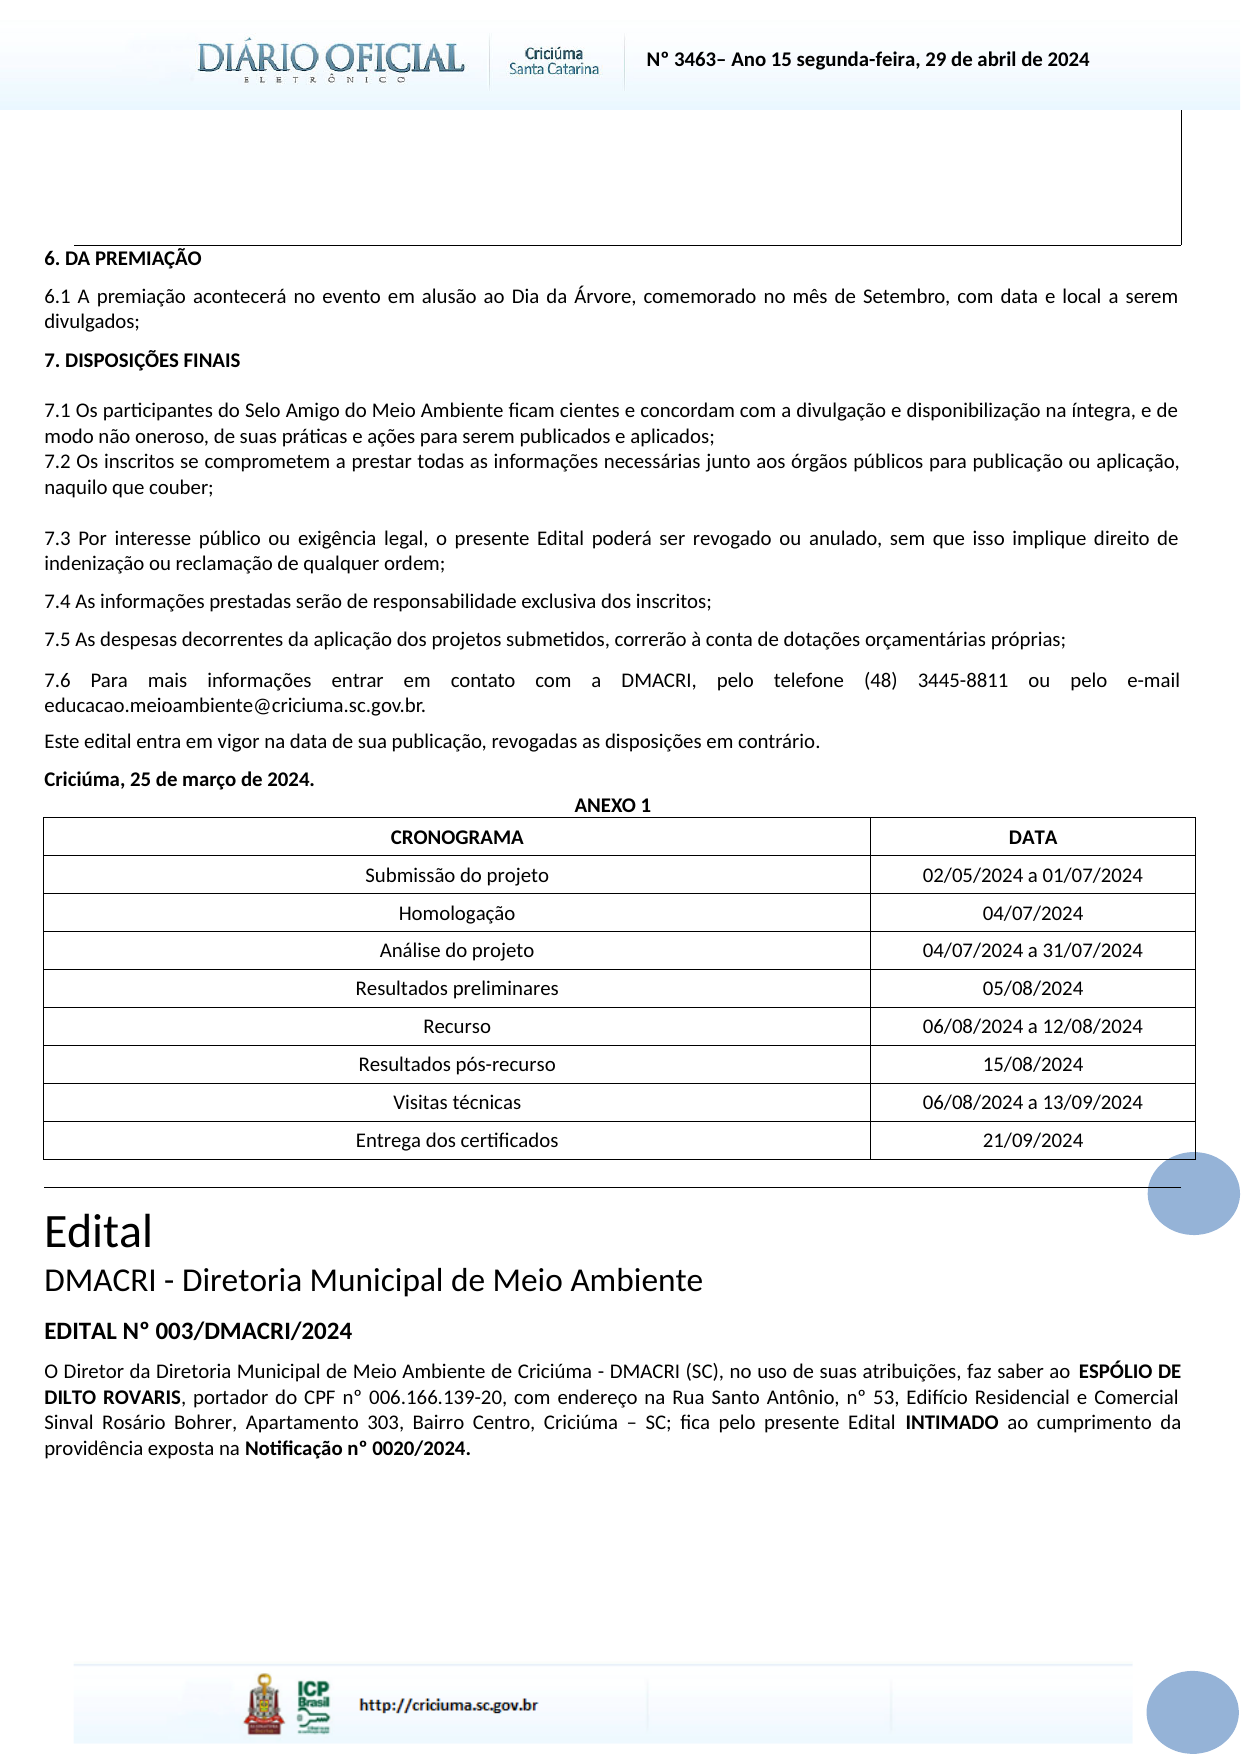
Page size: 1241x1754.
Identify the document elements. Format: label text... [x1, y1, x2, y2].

table_cell Homologação [44, 894, 870, 931]
table_header CRONOGRAMA [44, 818, 870, 855]
table_cell Análise do projeto [44, 932, 870, 969]
text 6.1 A premiação acontecerá no evento em alusão ao Dia da Árvore, comemorado no mês de Setembro, com data e local a serem divulgados; [44, 283, 1181, 334]
table_cell Recurso [44, 1008, 870, 1045]
table_cell Visitas técnicas [44, 1084, 870, 1121]
text O Diretor da Diretoria Municipal de Meio Ambiente de Criciúma - DMACRI (SC), no uso de suas atribuições, faz saber ao ESPÓLIO DE DILTO ROVARIS, portador do CPF nº 006.166.139-20, com endereço na Rua Santo Antônio, nº 53, Edifício Residencial e Comercial Sinval Rosário Bohrer, Apartamento 303, Bairro Centro, Criciúma – SC; fica pelo presente Edital INTIMADO ao cumprimento da providência exposta na Notificação nº 0020/2024. [44, 1358, 1181, 1460]
table_header DATA [871, 818, 1195, 855]
table_cell 06/08/2024 a 12/08/2024 [871, 1008, 1195, 1045]
text 7.3 Por interesse público ou exigência legal, o presente Edital poderá ser revogado ou anulado, sem que isso implique direito de indenização ou reclamação de qualquer ordem; [44, 525, 1181, 576]
table_cell 02/05/2024 a 01/07/2024 [871, 856, 1195, 893]
table_cell Resultados pós-recurso [44, 1046, 870, 1083]
text 7.6 Para mais informações entrar em contato com a DMACRI, pelo telefone (48) 3445-8811 ou pelo e-mail educacao.meioambiente@criciuma.sc.gov.br. [44, 667, 1181, 718]
text Este edital entra em vigor na data de sua publicação, revogadas as disposições em contrário. [44, 728, 1181, 754]
table_cell Submissão do projeto [44, 856, 870, 893]
table_cell 05/08/2024 [871, 970, 1195, 1007]
text DMACRI - Diretoria Municipal de Meio Ambiente [44, 1259, 1181, 1300]
text 7.1 Os participantes do Selo Amigo do Meio Ambiente ficam cientes e concordam com a divulgação e disponibilização na íntegra, e de modo não oneroso, de suas práticas e ações para serem publicados e aplicados; [44, 398, 1181, 448]
text 7.4 As informações prestadas serão de responsabilidade exclusiva dos inscritos; [44, 588, 1181, 614]
table_cell 06/08/2024 a 13/09/2024 [871, 1084, 1195, 1121]
table_cell 04/07/2024 a 31/07/2024 [871, 932, 1195, 969]
table_cell 21/09/2024 [871, 1122, 1195, 1158]
text Criciúma, 25 de março de 2024. [44, 766, 1181, 792]
text ANEXO 1 [44, 792, 1181, 817]
text 6. DA PREMIAÇÃO [44, 245, 1181, 271]
text 7.5 As despesas decorrentes da aplicação dos projetos submetidos, correrão à conta de dotações orçamentárias próprias; [44, 626, 1181, 652]
text 7.2 Os inscritos se comprometem a prestar todas as informações necessárias junto aos órgãos públicos para publicação ou aplicação, naquilo que couber; [44, 448, 1181, 499]
table_cell 15/08/2024 [871, 1046, 1195, 1083]
text 7. DISPOSIÇÕES FINAIS [44, 347, 1181, 372]
text EDITAL Nº 003/DMACRI/2024 [44, 1315, 1181, 1346]
table_cell Resultados preliminares [44, 970, 870, 1007]
table_cell Entrega dos certificados [44, 1122, 870, 1158]
text Edital [44, 1201, 1181, 1259]
table_cell 04/07/2024 [871, 894, 1195, 931]
